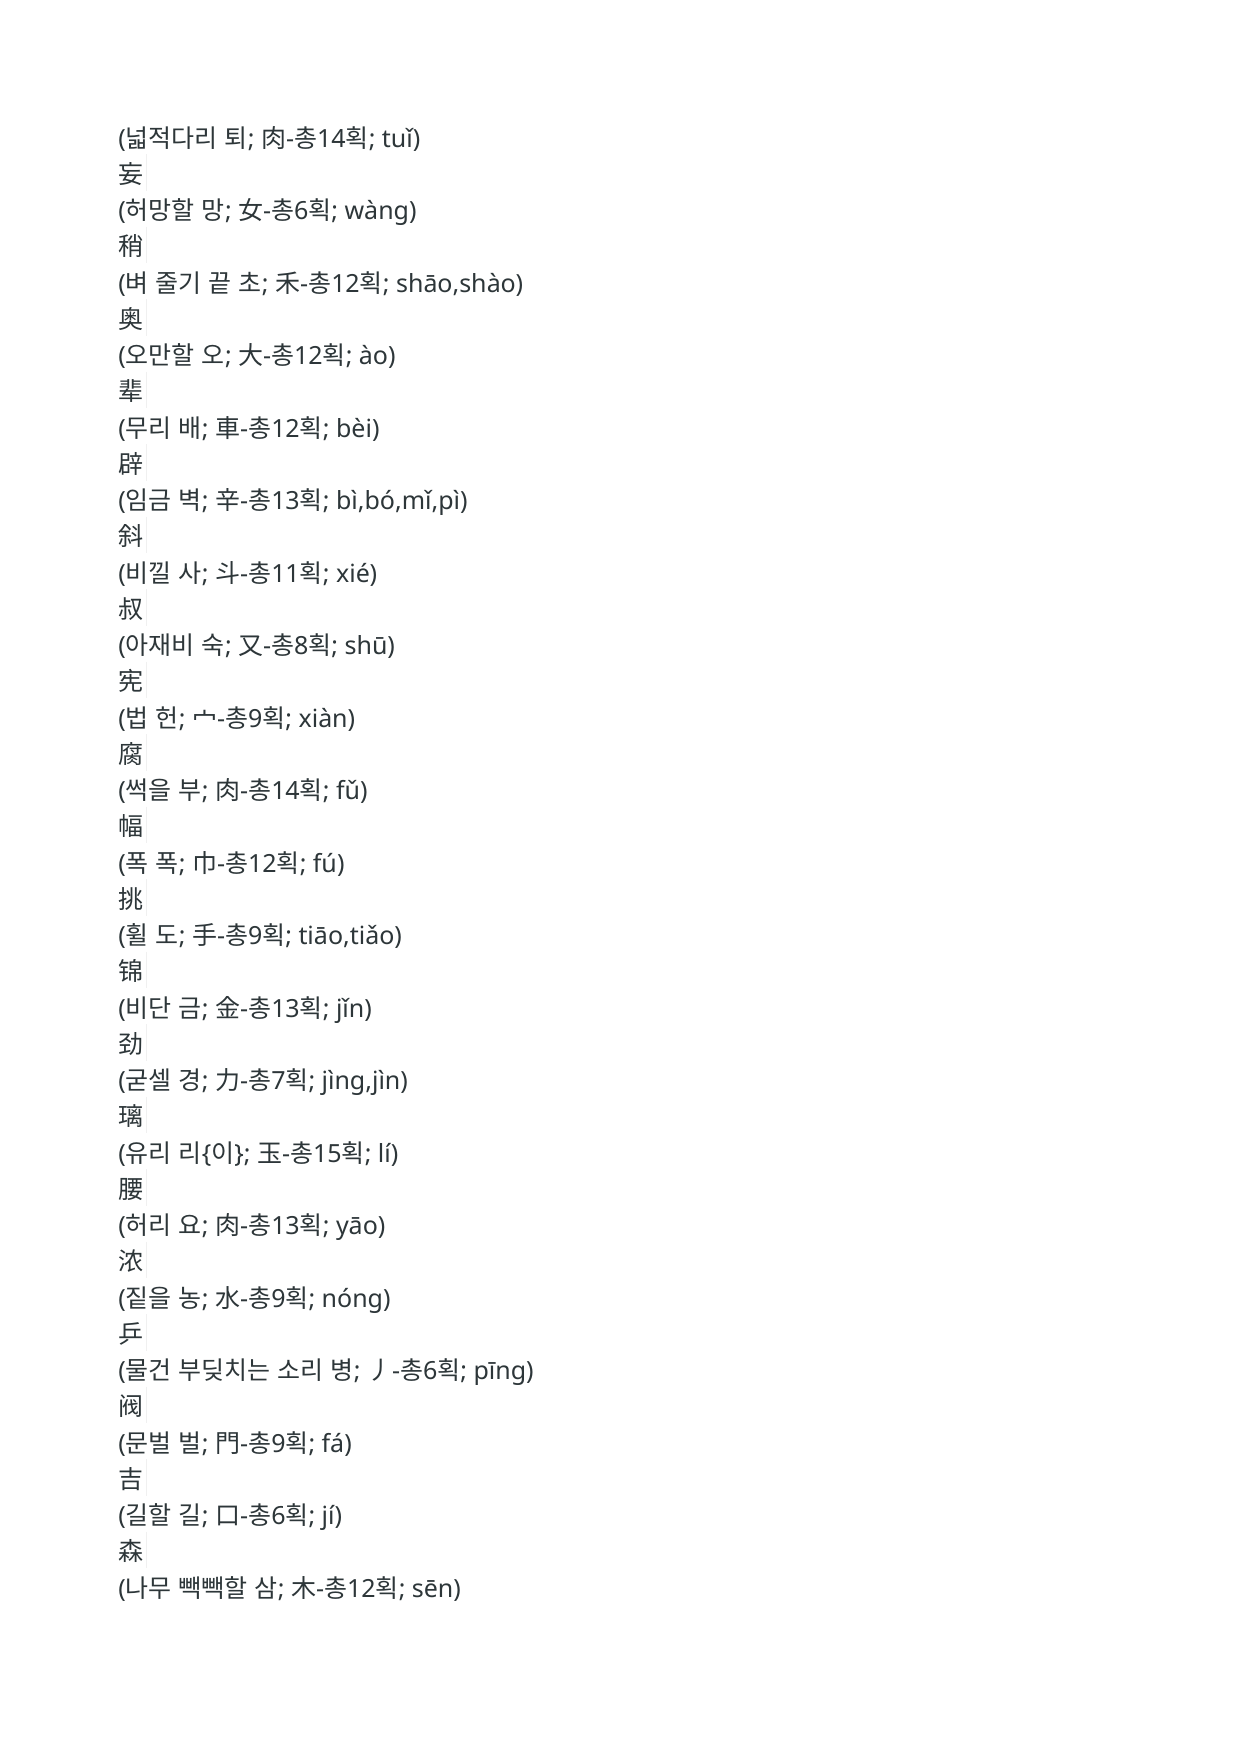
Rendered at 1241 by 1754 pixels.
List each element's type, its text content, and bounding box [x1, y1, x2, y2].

text 妄 [118, 154, 146, 191]
text [147, 1169, 1122, 1206]
text 阀 [118, 1387, 146, 1423]
text (짙을 농; ⽔-총9획; nóng) [118, 1278, 1122, 1314]
text [147, 1532, 1122, 1568]
text [147, 734, 1122, 771]
text [147, 879, 1122, 916]
text (허망할 망; ⼥-총6획; wàng) [118, 191, 1122, 227]
text (휠 도; ⼿-총9획; tiāo,tiǎo) [118, 916, 1122, 952]
text [147, 1024, 1122, 1061]
text (넓적다리 퇴; ⾁-총14획; tuǐ) [118, 118, 1122, 154]
text (무리 배; ⾞-총12획; bèi) [118, 408, 1122, 444]
text (굳셀 경; ⼒-총7획; jìng,jìn) [118, 1061, 1122, 1097]
text 浓 [118, 1242, 146, 1278]
text [147, 662, 1122, 698]
text [147, 227, 1122, 263]
text 辟 [118, 444, 146, 481]
text 璃 [118, 1097, 146, 1133]
text 锦 [118, 952, 146, 988]
text [147, 154, 1122, 191]
text 辈 [118, 372, 146, 408]
text 奥 [118, 299, 146, 336]
text (유리 리{이}; ⽟-총15획; lí) [118, 1133, 1122, 1169]
text [147, 807, 1122, 843]
text [147, 1242, 1122, 1278]
text (법 헌; ⼧-총9획; xiàn) [118, 698, 1122, 734]
text (허리 요; ⾁-총13획; yāo) [118, 1206, 1122, 1242]
text (문벌 벌; ⾨-총9획; fá) [118, 1423, 1122, 1459]
text [147, 299, 1122, 336]
text (길할 길; ⼝-총6획; jí) [118, 1496, 1122, 1532]
text (오만할 오; ⼤-총12획; ào) [118, 336, 1122, 372]
text (폭 폭; ⼱-총12획; fú) [118, 843, 1122, 879]
text (아재비 숙; ⼜-총8획; shū) [118, 626, 1122, 662]
text 腰 [118, 1169, 146, 1206]
text 乒 [118, 1314, 146, 1351]
text 斜 [118, 517, 146, 553]
text 稍 [118, 227, 146, 263]
text [147, 1097, 1122, 1133]
text 吉 [118, 1459, 146, 1496]
text (비낄 사; ⽃-총11획; xié) [118, 553, 1122, 589]
text (나무 빽빽할 삼; ⽊-총12획; sēn) [118, 1568, 1122, 1604]
text (물건 부딪치는 소리 병; ⼃-총6획; pīng) [118, 1351, 1122, 1387]
text (썩을 부; ⾁-총14획; fǔ) [118, 771, 1122, 807]
text [147, 372, 1122, 408]
text (임금 벽; ⾟-총13획; bì,bó,mǐ,pì) [118, 481, 1122, 517]
text 叔 [118, 589, 146, 626]
text [147, 1387, 1122, 1423]
text [147, 952, 1122, 988]
text 劲 [118, 1024, 146, 1061]
text [147, 1314, 1122, 1351]
text [147, 517, 1122, 553]
text (비단 금; ⾦-총13획; jǐn) [118, 988, 1122, 1024]
text 森 [118, 1532, 146, 1568]
text 挑 [118, 879, 146, 916]
text [147, 589, 1122, 626]
text [147, 444, 1122, 481]
text [147, 1459, 1122, 1496]
text 腐 [118, 734, 146, 771]
text 幅 [118, 807, 146, 843]
text 宪 [118, 662, 146, 698]
text (벼 줄기 끝 초; ⽲-총12획; shāo,shào) [118, 263, 1122, 299]
